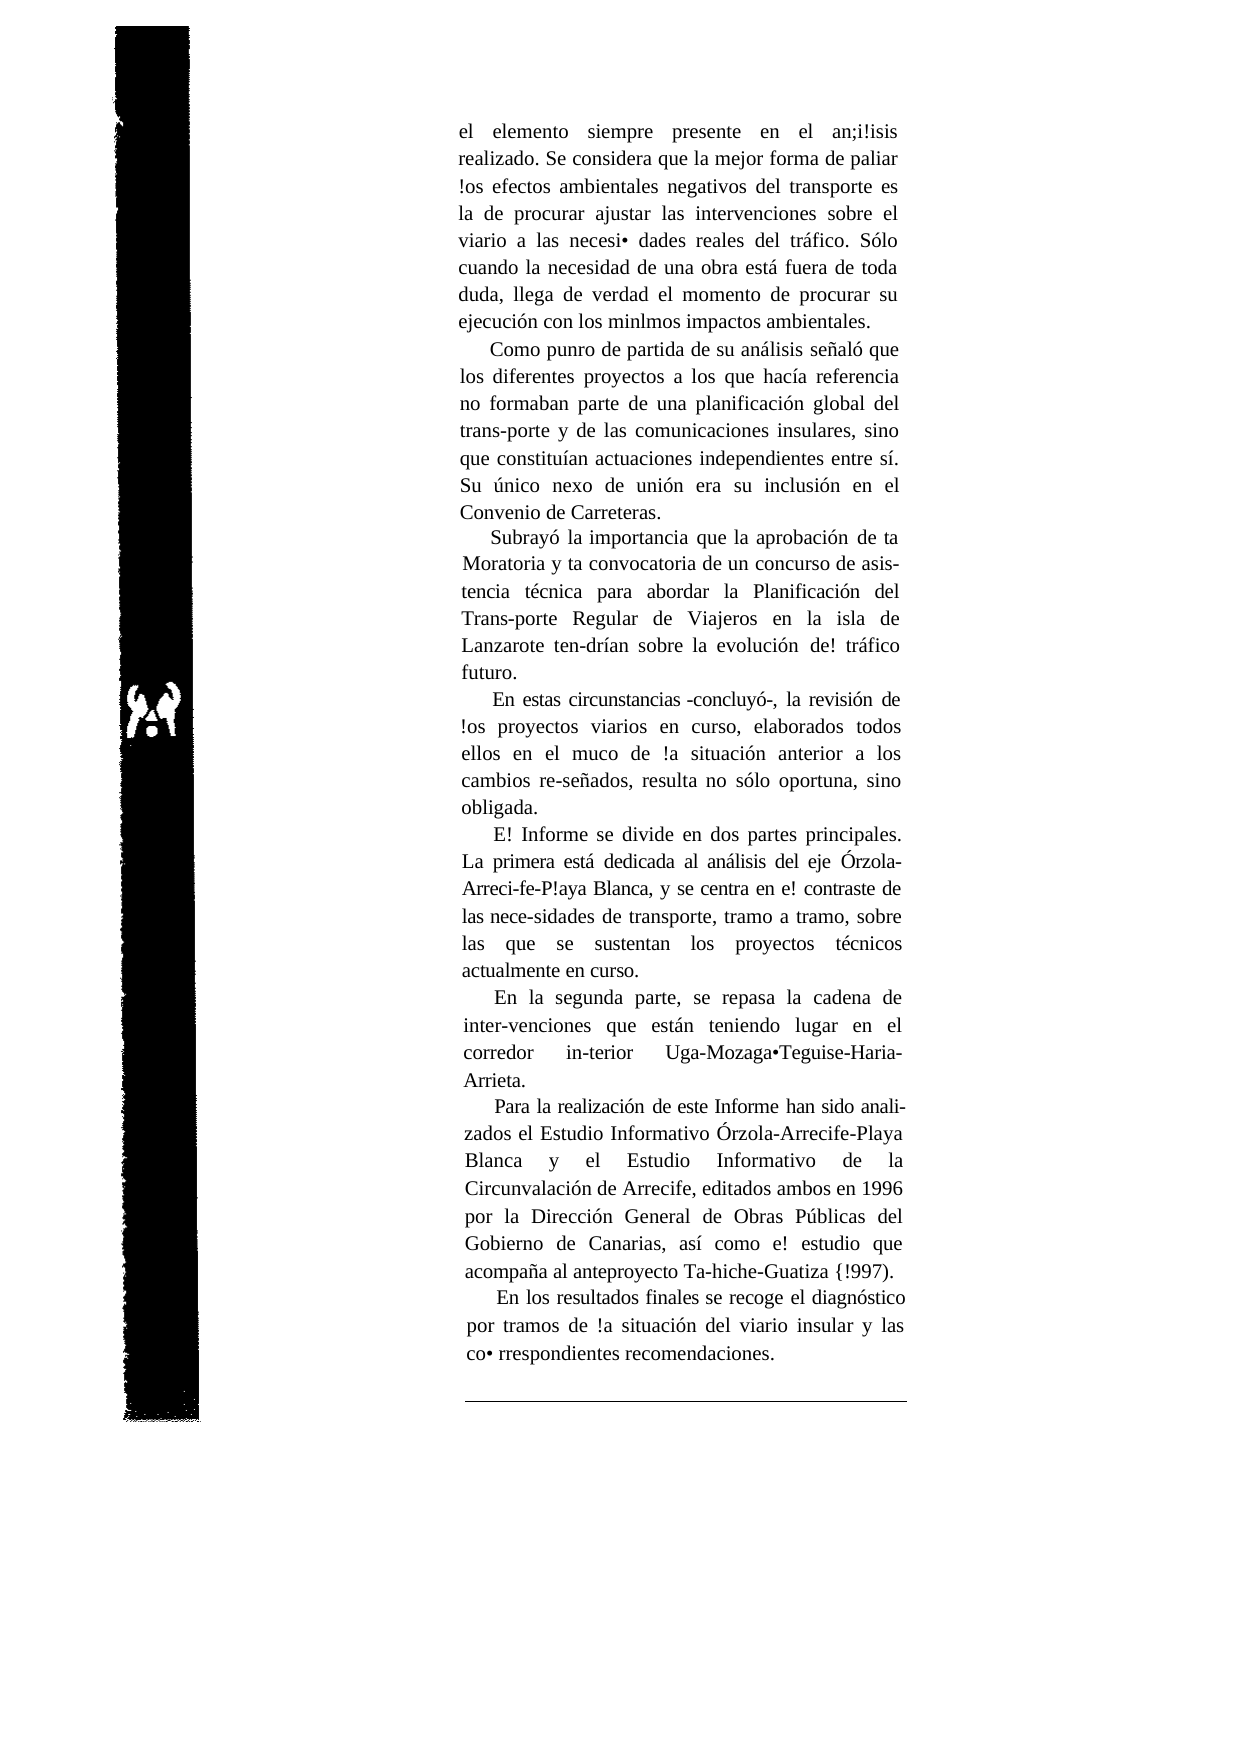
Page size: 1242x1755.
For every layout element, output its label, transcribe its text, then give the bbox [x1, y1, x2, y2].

text por tramos de !a situación del viario insular y las co• rrespondientes recomendaciones. [466, 1313, 904, 1364]
text Subrayó la importancia que la aprobación de ta [490, 527, 1138, 549]
text Para la realización de este Informe han sido anali- [494, 1096, 1138, 1118]
text zados el Estudio Informativo Órzola-Arrecife-Playa Blanca y el Estudio Informativo de la Circunvalación de Arrecife, editados ambos en 1996 por la Dirección General de Obras Públicas del Gobierno de Canarias, así como e! estudio que acompaña al anteproyecto Ta-hiche-Guatiza {!997). [464, 1121, 903, 1283]
text !os proyectos viarios en curso, elaborados todos ellos en el muco de !a situación anterior a los cambios re-señados, resulta no sólo oportuna, sino obligada. [460, 714, 901, 819]
text En los resultados finales se recoge el diagnóstico [496, 1286, 1138, 1308]
text E! Informe se divide en dos partes principales. La primera está dedicada al análisis del eje Órzola-Arreci-fe-P!aya Blanca, y se centra en e! contraste de las nece-sidades de transporte, tramo a tramo, sobre las que se sustentan los proyectos técnicos actualmente en curso. [462, 822, 902, 982]
text Moratoria y ta convocatoria de un concurso de asis-tencia técnica para abordar la Planificación del Trans-porte Regular de Viajeros en la isla de Lanzarote ten-drían sobre la evolución de! tráfico futuro. [461, 551, 900, 684]
text el elemento siempre presente en el an;i!isis realizado. Se considera que la mejor forma de paliar !os efectos ambientales negativos del transporte es la de procurar ajustar las intervenciones sobre el viario a las necesi• dades reales del tráfico. Sólo cuando la necesidad de una obra está fuera de toda duda, llega de verdad el momento de procurar su ejecución con los minlmos impactos ambientales. [458, 119, 898, 333]
text En estas circunstancias -concluyó-, la revisión de [492, 687, 1138, 711]
text Como punro de partida de su análisis señaló que los diferentes proyectos a los que hacía referencia no formaban parte de una planificación global del trans-porte y de las comunicaciones insulares, sino que constituían actuaciones independientes entre sí. Su único nexo de unión era su inclusión en el Convenio de Carreteras. [459, 337, 899, 524]
text En la segunda parte, se repasa la cadena de inter-venciones que están teniendo lugar en el corredor in-terior Uga-Mozaga•Teguise-Haria-Arrieta. [463, 985, 902, 1092]
